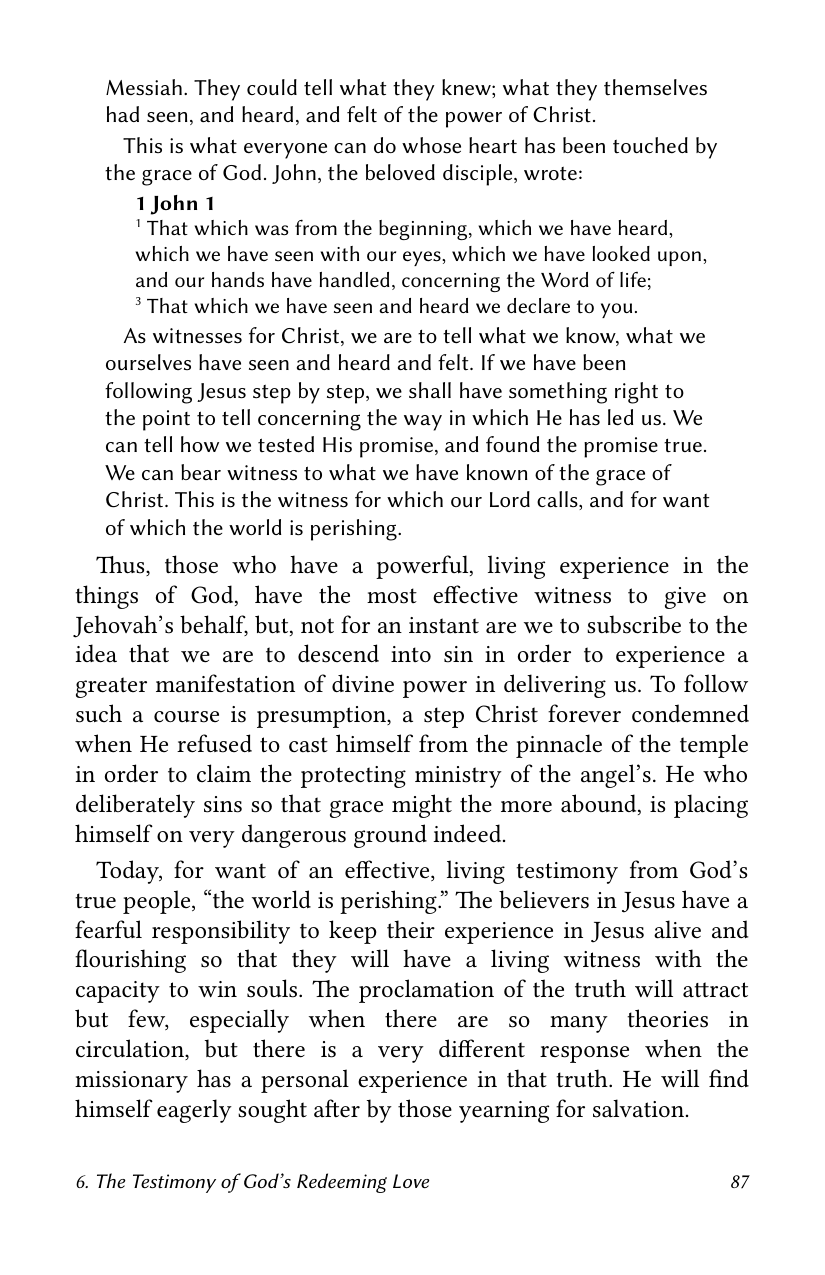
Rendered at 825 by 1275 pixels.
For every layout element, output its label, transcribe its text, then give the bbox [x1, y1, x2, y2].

text Messiah. They could tell what they knew; what they themselves had seen, and heard, and felt of the power of Christ. [105, 75, 720, 128]
text This is what everyone can do whose heart has been touched by the grace of God. John, the beloved disciple, wrote: [105, 133, 720, 186]
text 3 That which we have seen and heard we declare to you. [135, 294, 720, 318]
text 1 John 1 [135, 191, 720, 216]
text Thus, those who have a powerful, living experience in the things of God, have the most effective witness to give on Jehovah’s behalf, but, not for an instant are we to subscribe to the idea that we are to descend into sin in order to experience a greater manifestation of divine power in delivering us. To follow such a course is presumption, a step Christ forever condemned when He refused to cast himself from the pinnacle of the temple in order to claim the protecting ministry of the angel’s. He who deliberately sins so that grace might the more abound, is placing himself on very dangerous ground indeed. [75, 551, 750, 848]
text As witnesses for Christ, we are to tell what we know, what we ourselves have seen and heard and felt. If we have been following Jesus step by step, we shall have something right to the point to tell concerning the way in which He has led us. We can tell how we tested His promise, and found the promise true. We can bear witness to what we have known of the grace of Christ. This is the witness for which our Lord calls, and for want of which the world is perishing. [105, 323, 720, 541]
text Today, for want of an effective, living testimony from God’s true people, “the world is perishing.” The believers in Jesus have a fearful responsibility to keep their experience in Jesus alive and flourishing so that they will have a living witness with the capacity to win souls. The proclamation of the truth will attract but few, especially when there are so many theories in circulation, but there is a very different response when the missionary has a personal experience in that truth. He will find himself eagerly sought after by those yearning for salvation. [75, 856, 750, 1123]
text 1 That which was from the beginning, which we have heard, which we have seen with our eyes, which we have looked upon, and our hands have handled, concerning the Word of life; [135, 216, 720, 292]
